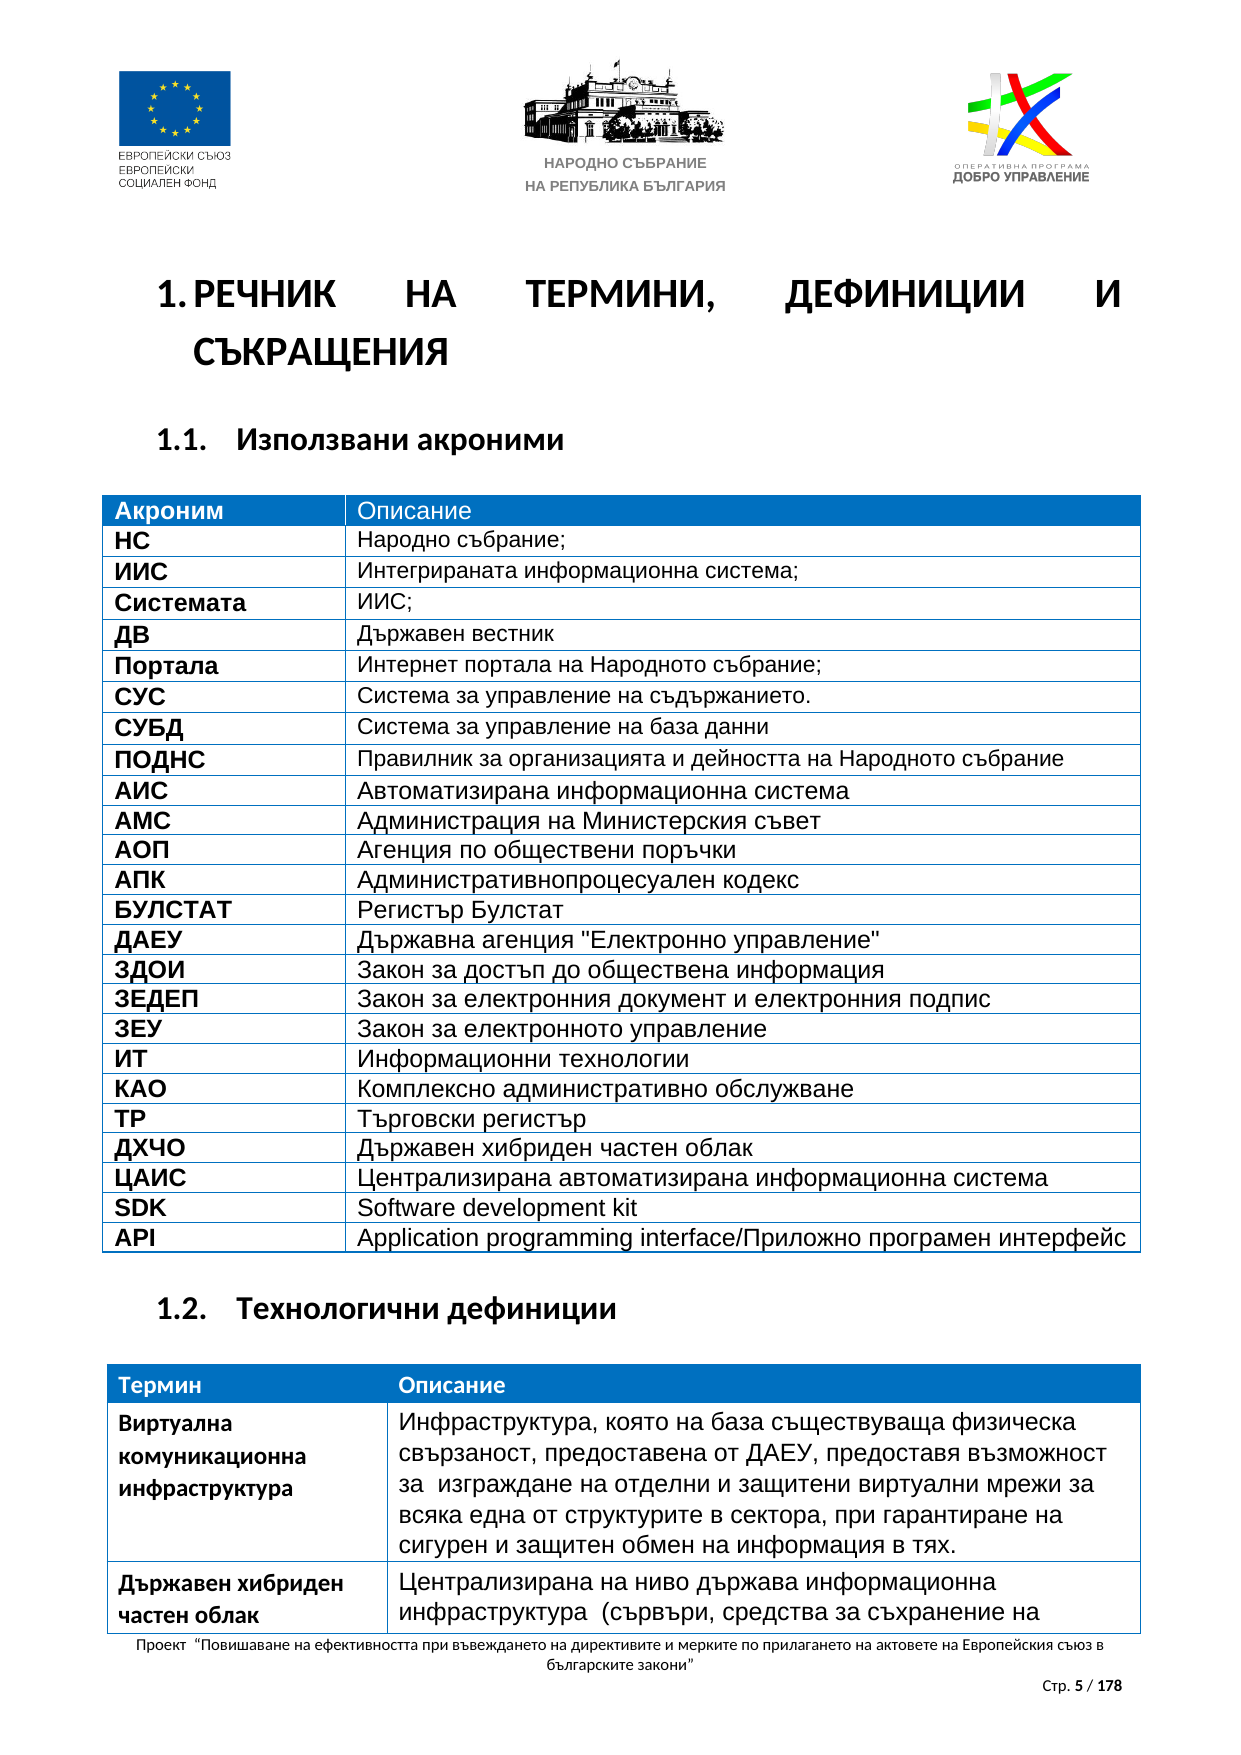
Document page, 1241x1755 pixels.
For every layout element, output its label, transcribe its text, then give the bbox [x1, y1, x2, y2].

table_cell Администрация на Министерския съвет [346, 806, 1140, 834]
table_cell ДВ [103, 620, 345, 650]
table_cell Инфраструктура, която на база съществуваща физическа свързаност, предоставена от ДАЕУ, предоставя възможност за изграждане на отделни и защитени виртуални мрежи за всяка една от структурите в сектора, при гарантиране на сигурен и защитен обмен на информация в тях. [388, 1403, 1140, 1561]
table_cell Търговски регистър [346, 1104, 1140, 1132]
table_cell Software development kit [346, 1193, 1140, 1222]
subtitle РЕЧНИК НА ТЕРМИНИ, ДЕФИНИЦИИ И СЪКРАЩЕНИЯ [156, 267, 1122, 376]
table_cell ТР [103, 1104, 345, 1132]
table_cell Системата [103, 588, 345, 618]
table_cell АИС [103, 776, 345, 804]
table_cell НС [103, 526, 345, 556]
table_cell Интегрираната информационна система; [346, 557, 1140, 587]
table_cell ЗЕУ [103, 1014, 345, 1043]
table_cell Агенция по обществени поръчки [346, 835, 1140, 864]
table_cell ЗЕДЕП [103, 984, 345, 1013]
table_cell ДХЧО [103, 1133, 345, 1162]
table_cell СУС [103, 682, 345, 712]
table_cell Държавен хибриден частен облак [108, 1562, 387, 1633]
table_cell SDK [103, 1193, 345, 1222]
table_cell Закон за електронния документ и електронния подпис [346, 984, 1140, 1013]
table_header Описание [388, 1365, 1140, 1402]
table_cell Портала [103, 651, 345, 681]
table_cell АОП [103, 835, 345, 864]
table_cell Система за управление на база данни [346, 713, 1140, 743]
table_cell СУБД [103, 713, 345, 743]
table_header Акроним [103, 496, 345, 525]
table_cell ИТ [103, 1044, 345, 1073]
table_cell КАО [103, 1074, 345, 1102]
table_cell Application programming interface/Приложно програмен интерфейс [346, 1223, 1140, 1251]
table_cell Правилник за организацията и дейността на Народното събрание [346, 745, 1140, 775]
table_cell ИИС; [346, 588, 1140, 618]
table_cell АМС [103, 806, 345, 834]
table_cell Автоматизирана информационна система [346, 776, 1140, 804]
table_cell API [103, 1223, 345, 1251]
table_cell Система за управление на съдържанието. [346, 682, 1140, 712]
subtitle Технологични дефиниции [156, 1287, 1122, 1328]
table_cell Виртуална комуникационна инфраструктура [108, 1403, 387, 1561]
table_cell Комплексно административно обслужване [346, 1074, 1140, 1102]
table_cell ДАЕУ [103, 925, 345, 953]
table_cell ИИС [103, 557, 345, 587]
table_cell Централизирана на ниво държава информационна инфраструктура (сървъри, средства за съхранение на [388, 1562, 1140, 1633]
table_cell Централизирана автоматизирана информационна система [346, 1163, 1140, 1192]
table_cell БУЛСТАТ [103, 895, 345, 924]
table_cell Регистър Булстат [346, 895, 1140, 924]
table_cell ЗДОИ [103, 955, 345, 983]
table_cell Държавна агенция "Електронно управление" [346, 925, 1140, 953]
table_cell ЦАИС [103, 1163, 345, 1192]
table_header Термин [108, 1365, 387, 1402]
table_cell Закон за достъп до обществена информация [346, 955, 1140, 983]
table_cell Държавен хибриден частен облак [346, 1133, 1140, 1162]
table_cell Информационни технологии [346, 1044, 1140, 1073]
subtitle Използвани акроними [156, 418, 1122, 459]
table_cell Административнопроцесуален кодекс [346, 865, 1140, 894]
table_cell Държавен вестник [346, 620, 1140, 650]
table_cell АПК [103, 865, 345, 894]
table_header Описание [346, 496, 1140, 525]
table_cell ПОДНС [103, 745, 345, 775]
table_cell Закон за електронното управление [346, 1014, 1140, 1043]
table_cell Народно събрание; [346, 526, 1140, 556]
table_cell Интернет портала на Народното събрание; [346, 651, 1140, 681]
